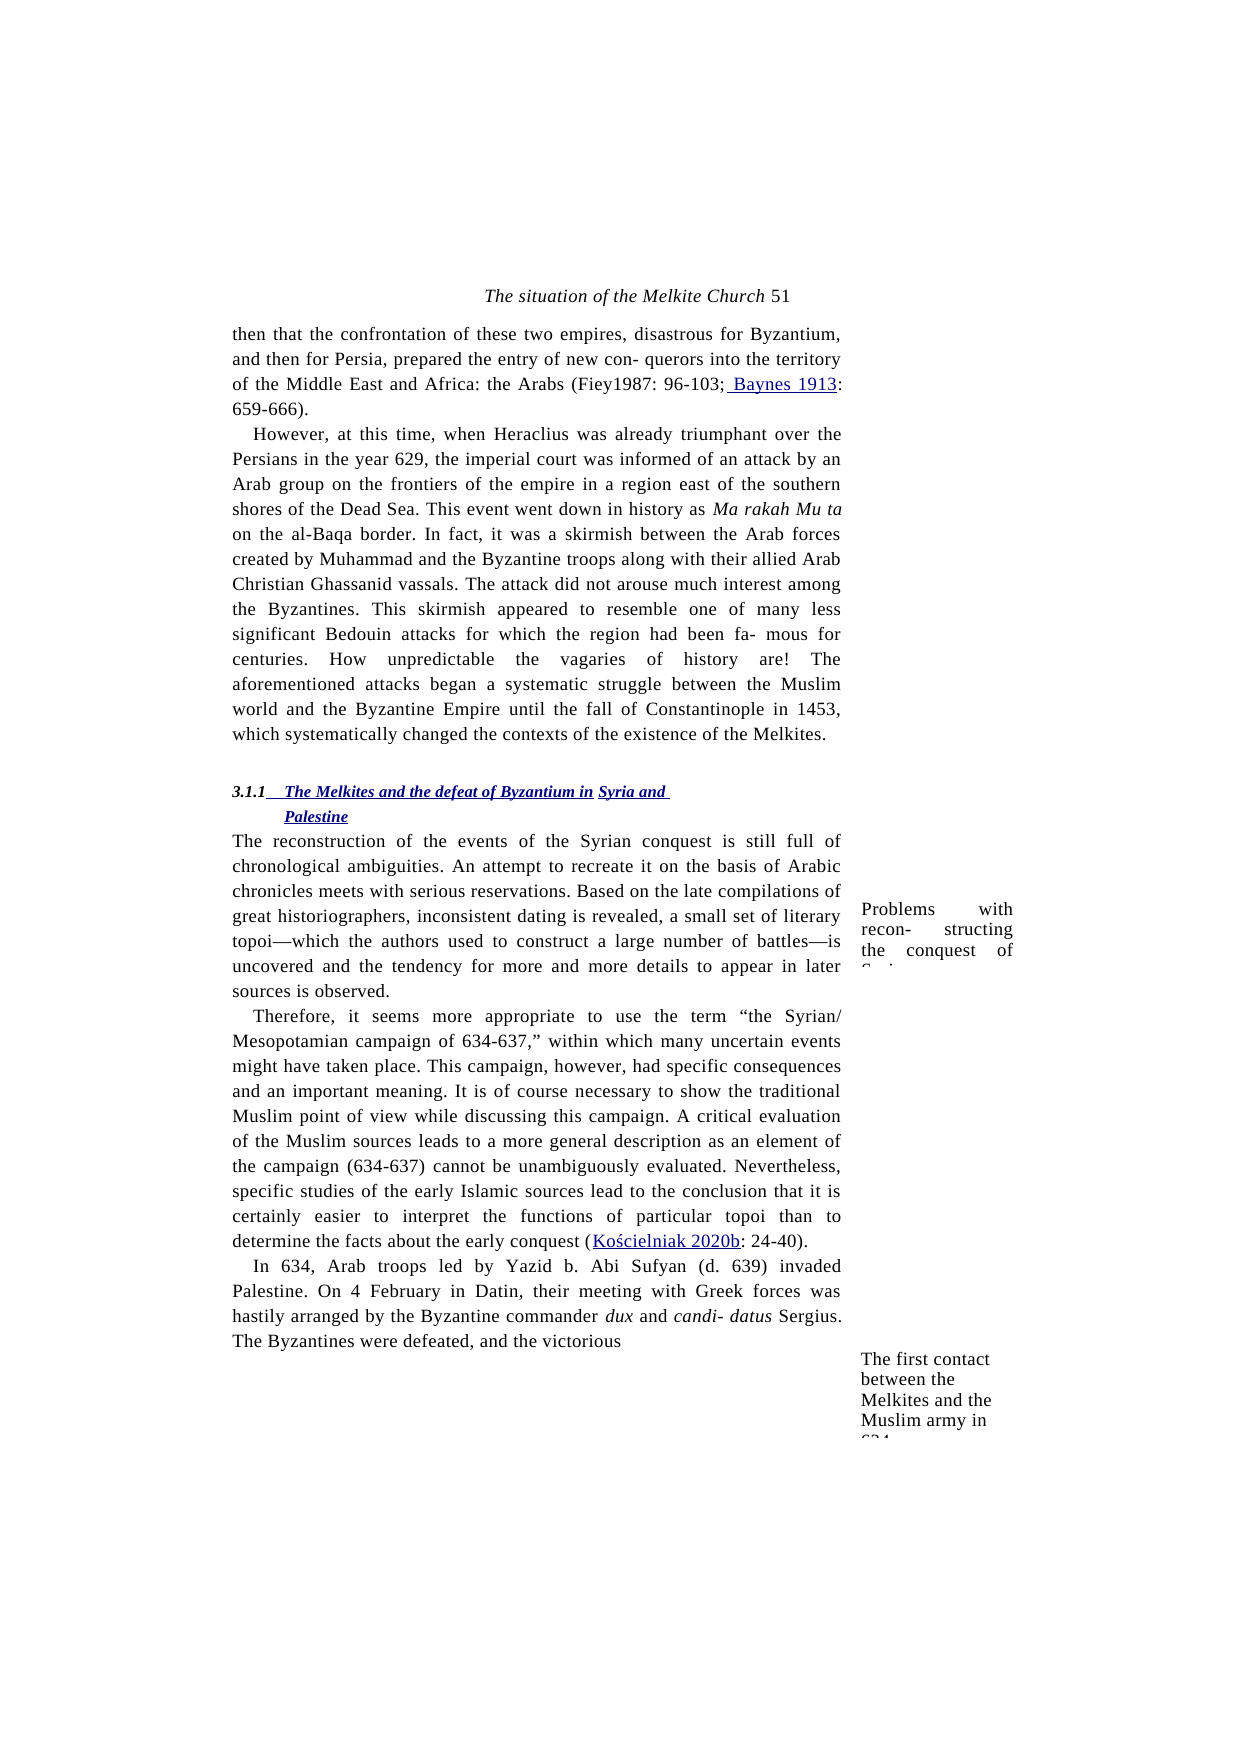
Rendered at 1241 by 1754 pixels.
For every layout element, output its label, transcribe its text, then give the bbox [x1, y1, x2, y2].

text Therefore, it seems more appropriate to use the term “the Syrian/ Mesopotamian campaign of 634-637,” within which many uncertain events might have taken place. This campaign, however, had specific consequences and an important meaning. It is of course necessary to show the traditional Muslim point of view while discussing this campaign. A critical evaluation of the Muslim sources leads to a more general description as an element of the campaign (634-637) cannot be unambiguously evaluated. Nevertheless, specific studies of the early Islamic sources lead to the conclusion that it is certainly easier to interpret the functions of particular topoi than to determine the facts about the early conquest (Kościelniak 2020b: 24-40). [232, 1002, 842, 1252]
text The situation of the Melkite Church 51 [484, 288, 843, 306]
text The first contact be­tween the Melkites and the Muslim army in 634 [861, 1349, 1014, 1438]
subtitle 3.1.1 The Melkites and the defeat of Byzantium in Syria and Palestine [232, 777, 678, 827]
text The reconstruction of the events of the Syrian conquest is still full of chronological ambiguities. An attempt to recreate it on the basis of Arabic chronicles meets with serious reservations. Based on the late compilations of great historiographers, inconsistent dating is revealed, a small set of literary topoi—which the authors used to construct a large number of battles—is uncovered and the tendency for more and more details to appear in later sources is observed. [232, 827, 842, 1002]
text However, at this time, when Heraclius was already triumphant over the Persians in the year 629, the imperial court was informed of an attack by an Arab group on the frontiers of the empire in a region east of the southern shores of the Dead Sea. This event went down in history as Ma rakah Mu ta on the al-Baqa border. In fact, it was a skirmish between the Arab forces created by Muhammad and the Byzantine troops along with their allied Arab Christian Ghassanid vassals. The attack did not arouse much interest among the Byzantines. This skirmish appeared to resemble one of many less significant Bedouin attacks for which the region had been fa- mous for centuries. How unpredictable the vagaries of history are! The aforementioned attacks began a systematic struggle between the Muslim world and the Byzantine Empire until the fall of Constantinople in 1453, which systematically changed the contexts of the existence of the Melkites. [232, 421, 842, 746]
text In 634, Arab troops led by Yazid b. Abi Sufyan (d. 639) invaded Palestine. On 4 February in Datin, their meeting with Greek forces was hastily arranged by the Byzantine commander dux and candi- datus Sergius. The Byzantines were defeated, and the victorious [232, 1252, 842, 1352]
text then that the confrontation of these two empires, disastrous for Byzantium, and then for Persia, prepared the entry of new con- querors into the territory of the Middle East and Africa: the Arabs (Fiey1987: 96-103; Baynes 1913: 659-666). [232, 321, 842, 421]
text Problems with recon- structing the conquest of Syria [861, 899, 1013, 967]
